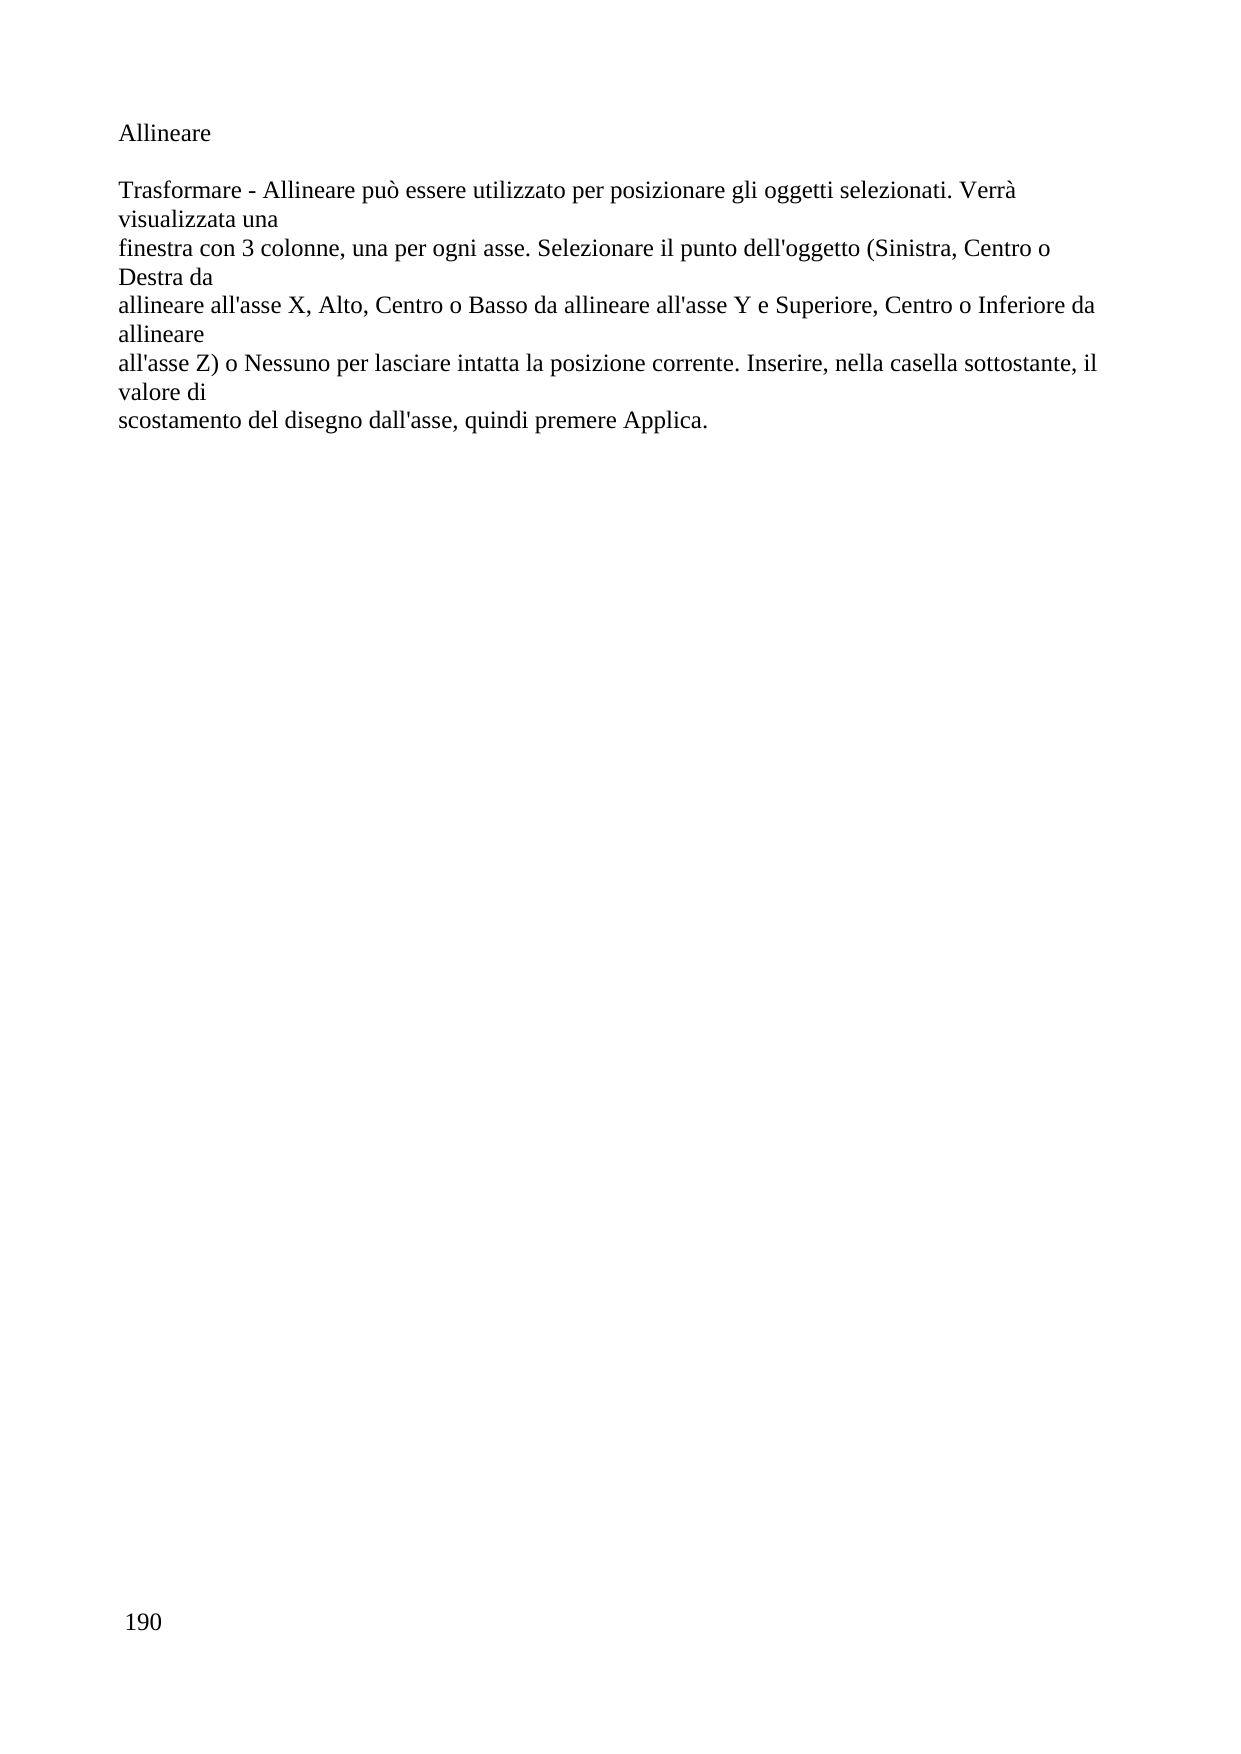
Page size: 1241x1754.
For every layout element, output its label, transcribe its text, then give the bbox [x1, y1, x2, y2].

text all'asse Z) o Nessuno per lasciare intatta la posizione corrente. Inserire, nella casella sottostante, il valore di [118, 348, 1122, 406]
text finestra con 3 colonne, una per ogni asse. Selezionare il punto dell'oggetto (Sinistra, Centro o Destra da [118, 233, 1122, 291]
text allineare all'asse X, Alto, Centro o Basso da allineare all'asse Y e Superiore, Centro o Inferiore da allineare [118, 291, 1122, 348]
text Trasformare - Allineare può essere utilizzato per posizionare gli oggetti selezionati. Verrà visualizzata una [118, 176, 1122, 233]
text scostamento del disegno dall'asse, quindi premere Applica. [118, 406, 1122, 434]
text Allineare [118, 118, 1122, 147]
